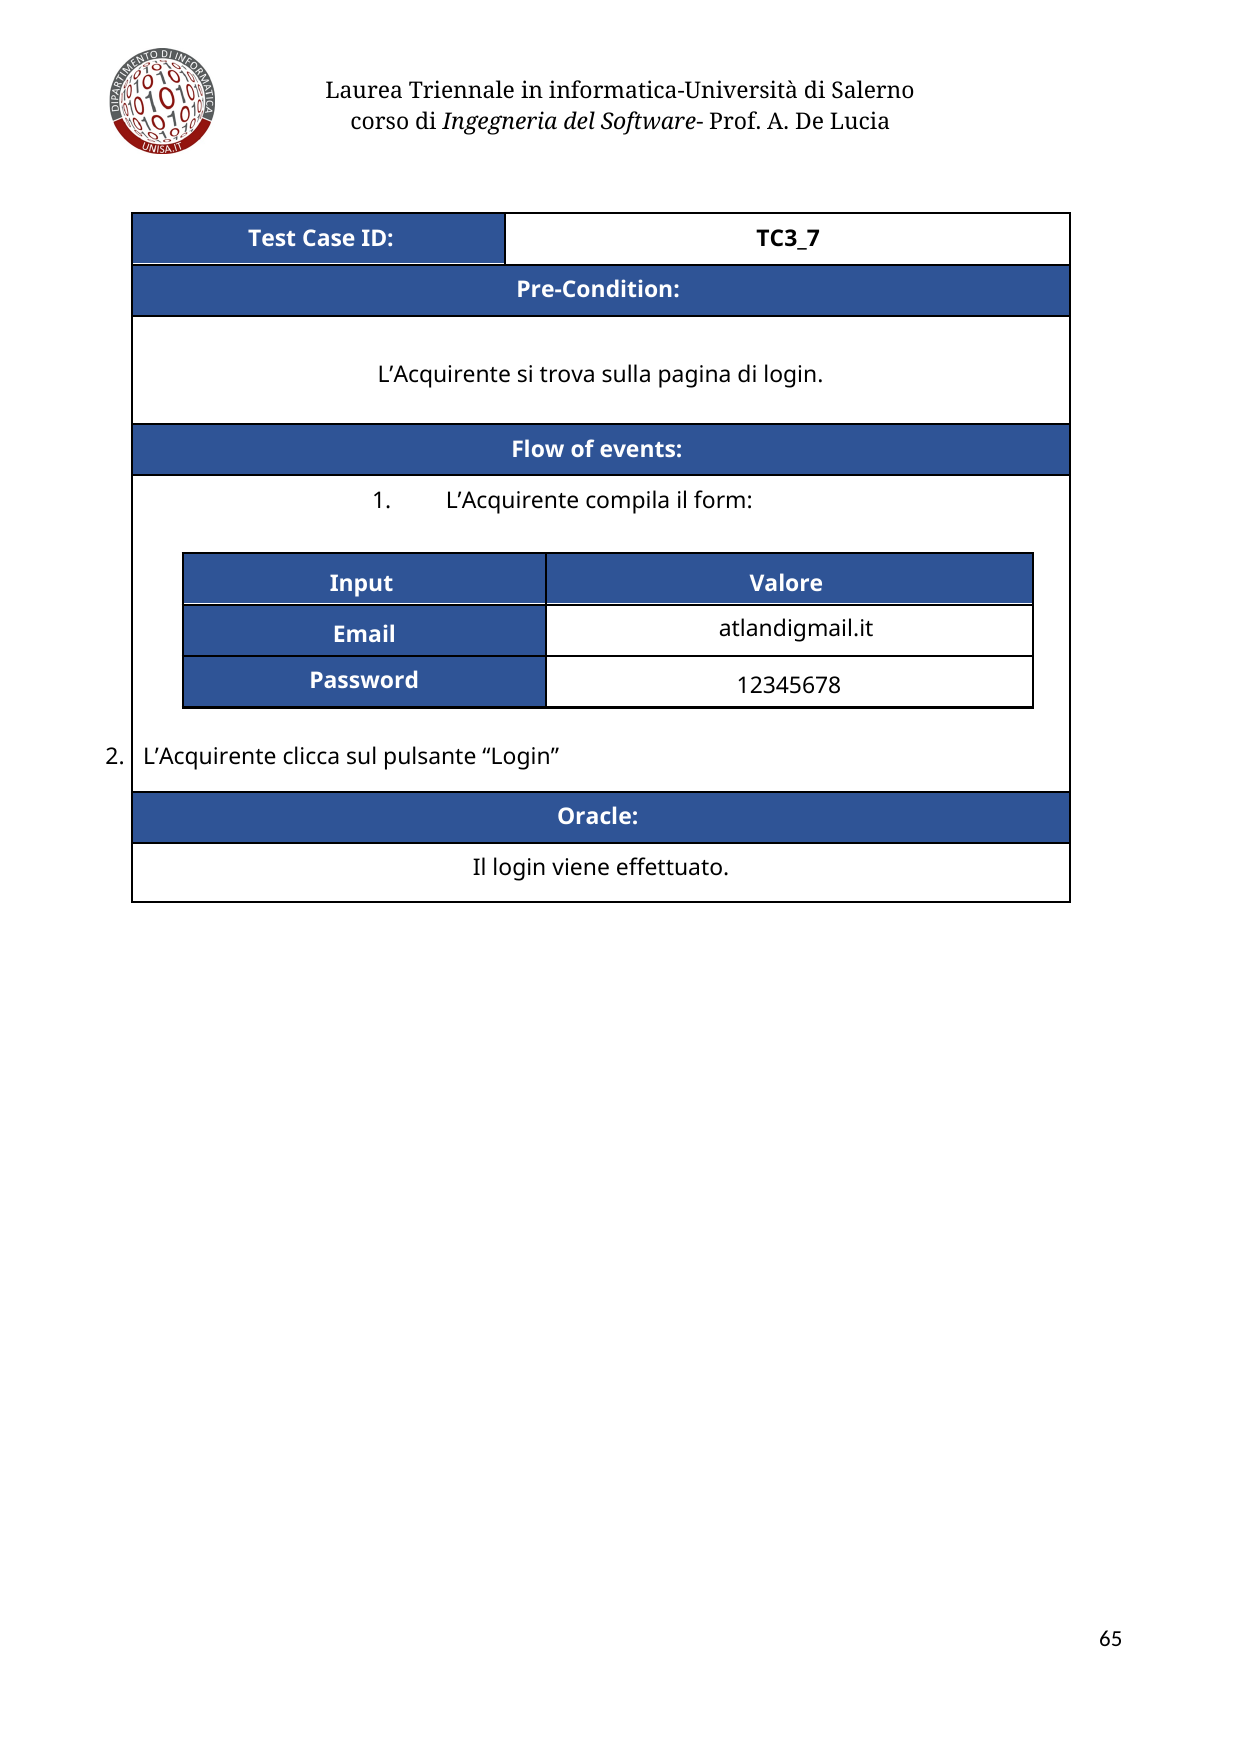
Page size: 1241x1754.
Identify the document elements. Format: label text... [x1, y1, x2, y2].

table_header Input [184, 554, 545, 603]
table_cell 12345678 [547, 657, 1032, 706]
table_cell Pre-Condition: [133, 266, 1069, 315]
table_cell L’Acquirente compila il form: L’Acquirente clicca sul pulsante “Login” [133, 476, 1069, 791]
table_header Valore [547, 554, 1032, 603]
table_cell Il login viene effettuato. [133, 844, 1069, 901]
table_cell atlandigmail.it [547, 606, 1032, 655]
table_cell L’Acquirente si trova sulla pagina di login. [133, 317, 1069, 423]
table_cell Oracle: [133, 793, 1069, 842]
table_cell Email [184, 606, 545, 655]
table_header TC3_7 [506, 214, 1069, 263]
table_cell Password [184, 657, 545, 706]
table_cell Flow of events: [133, 425, 1069, 474]
table_header Test Case ID: [133, 214, 504, 263]
